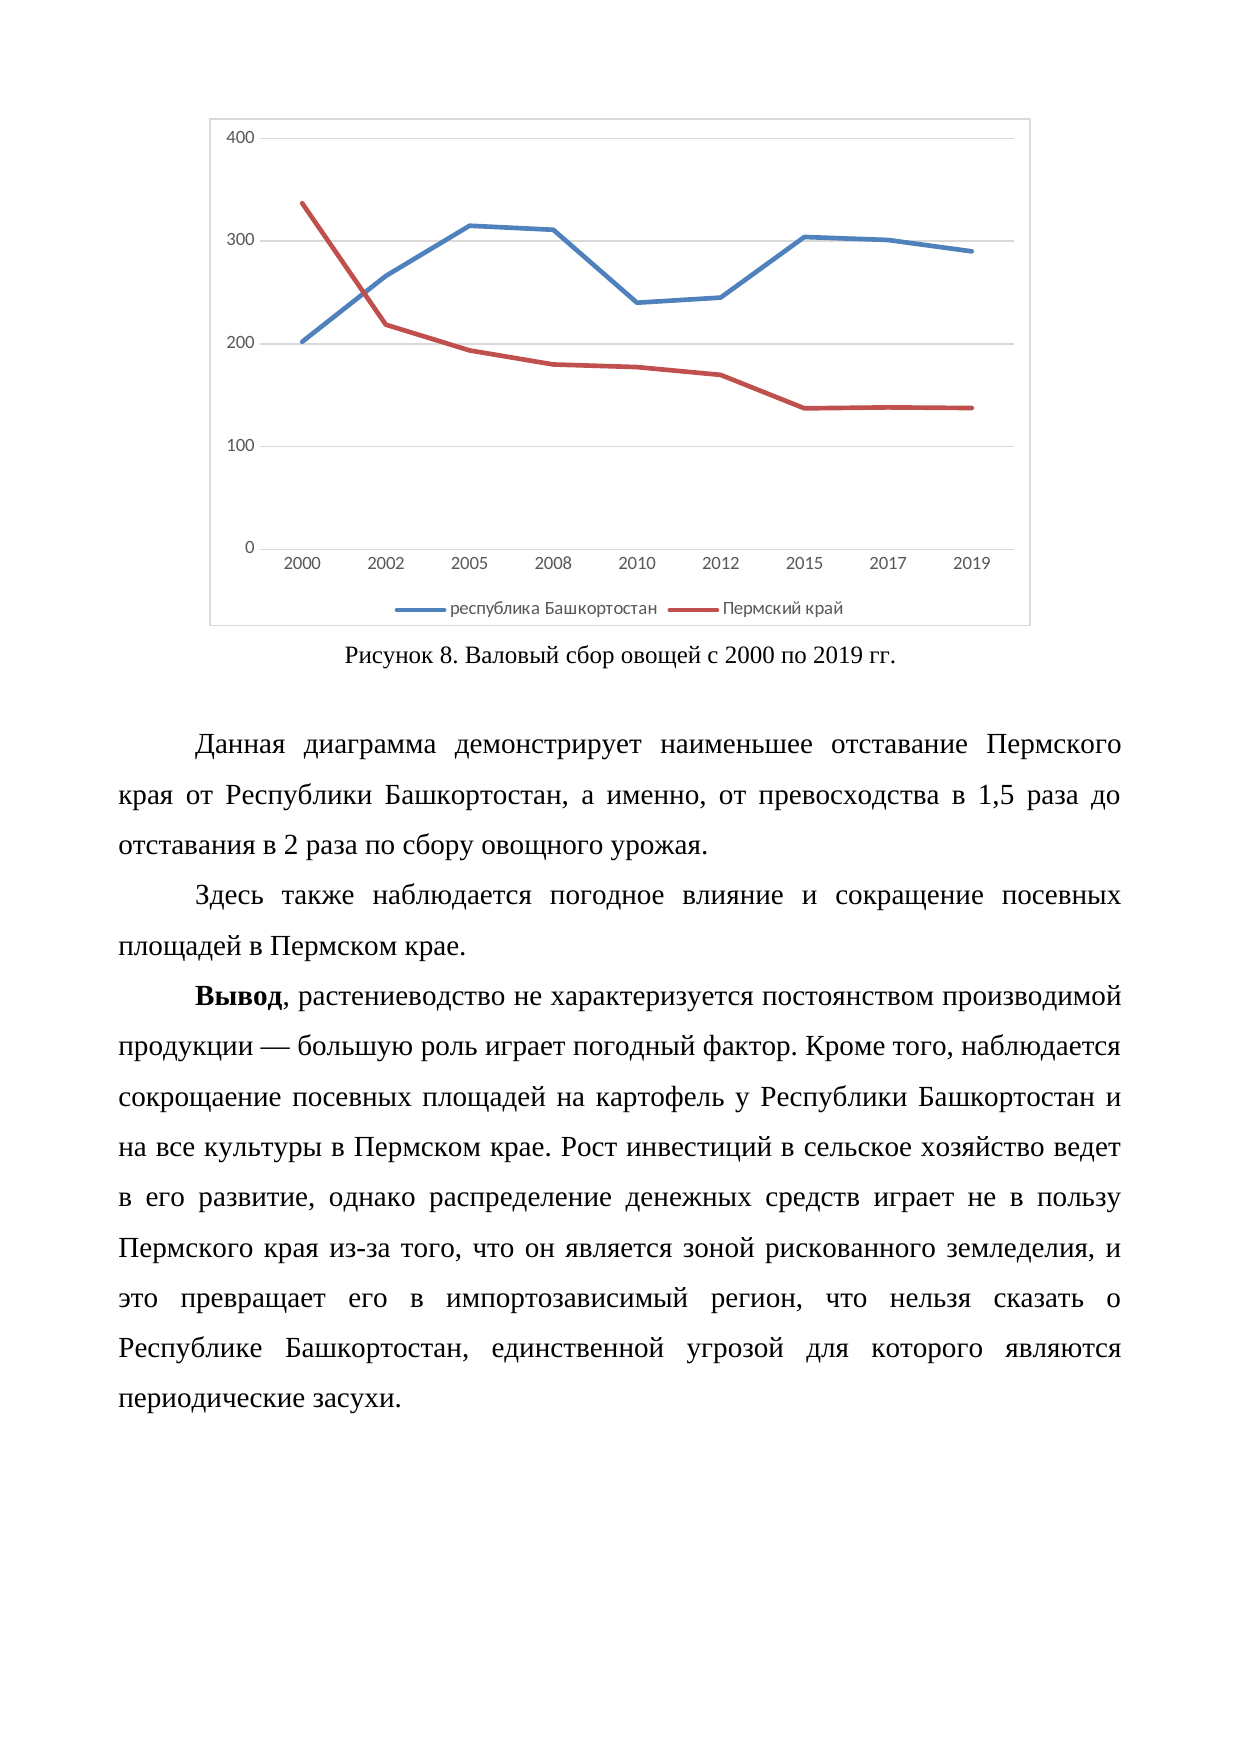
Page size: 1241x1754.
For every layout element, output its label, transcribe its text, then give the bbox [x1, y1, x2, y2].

text Данная диаграмма демонстрирует наименьшее отставание Пермского края от Республики Башкортостан, а именно, от превосходства в 1,5 раза до отставания в 2 раза по сбору овощного урожая. [118, 727, 1122, 861]
text Здесь также наблюдается погодное влияние и сокращение посевных площадей в Пермском крае. [118, 877, 1122, 961]
text Вывод, растениеводство не характеризуется постоянством производимой продукции — большую роль играет погодный фактор. Кроме того, наблюдается сокрощаение посевных площадей на картофель у Республики Башкортостан и на все культуры в Пермском крае. Рост инвестиций в сельское хозяйство ведет в его развитие, однако распределение денежных средств играет не в пользу Пермского края из-за того, что он является зоной рискованного земледелия, и это превращает его в импортозависимый регион, что нельзя сказать о Республике Башкортостан, единственной угрозой для которого являются периодические засухи. [118, 978, 1122, 1414]
text Рисунок 8. Валовый сбор овощей с 2000 по 2019 гг. [118, 640, 1122, 669]
